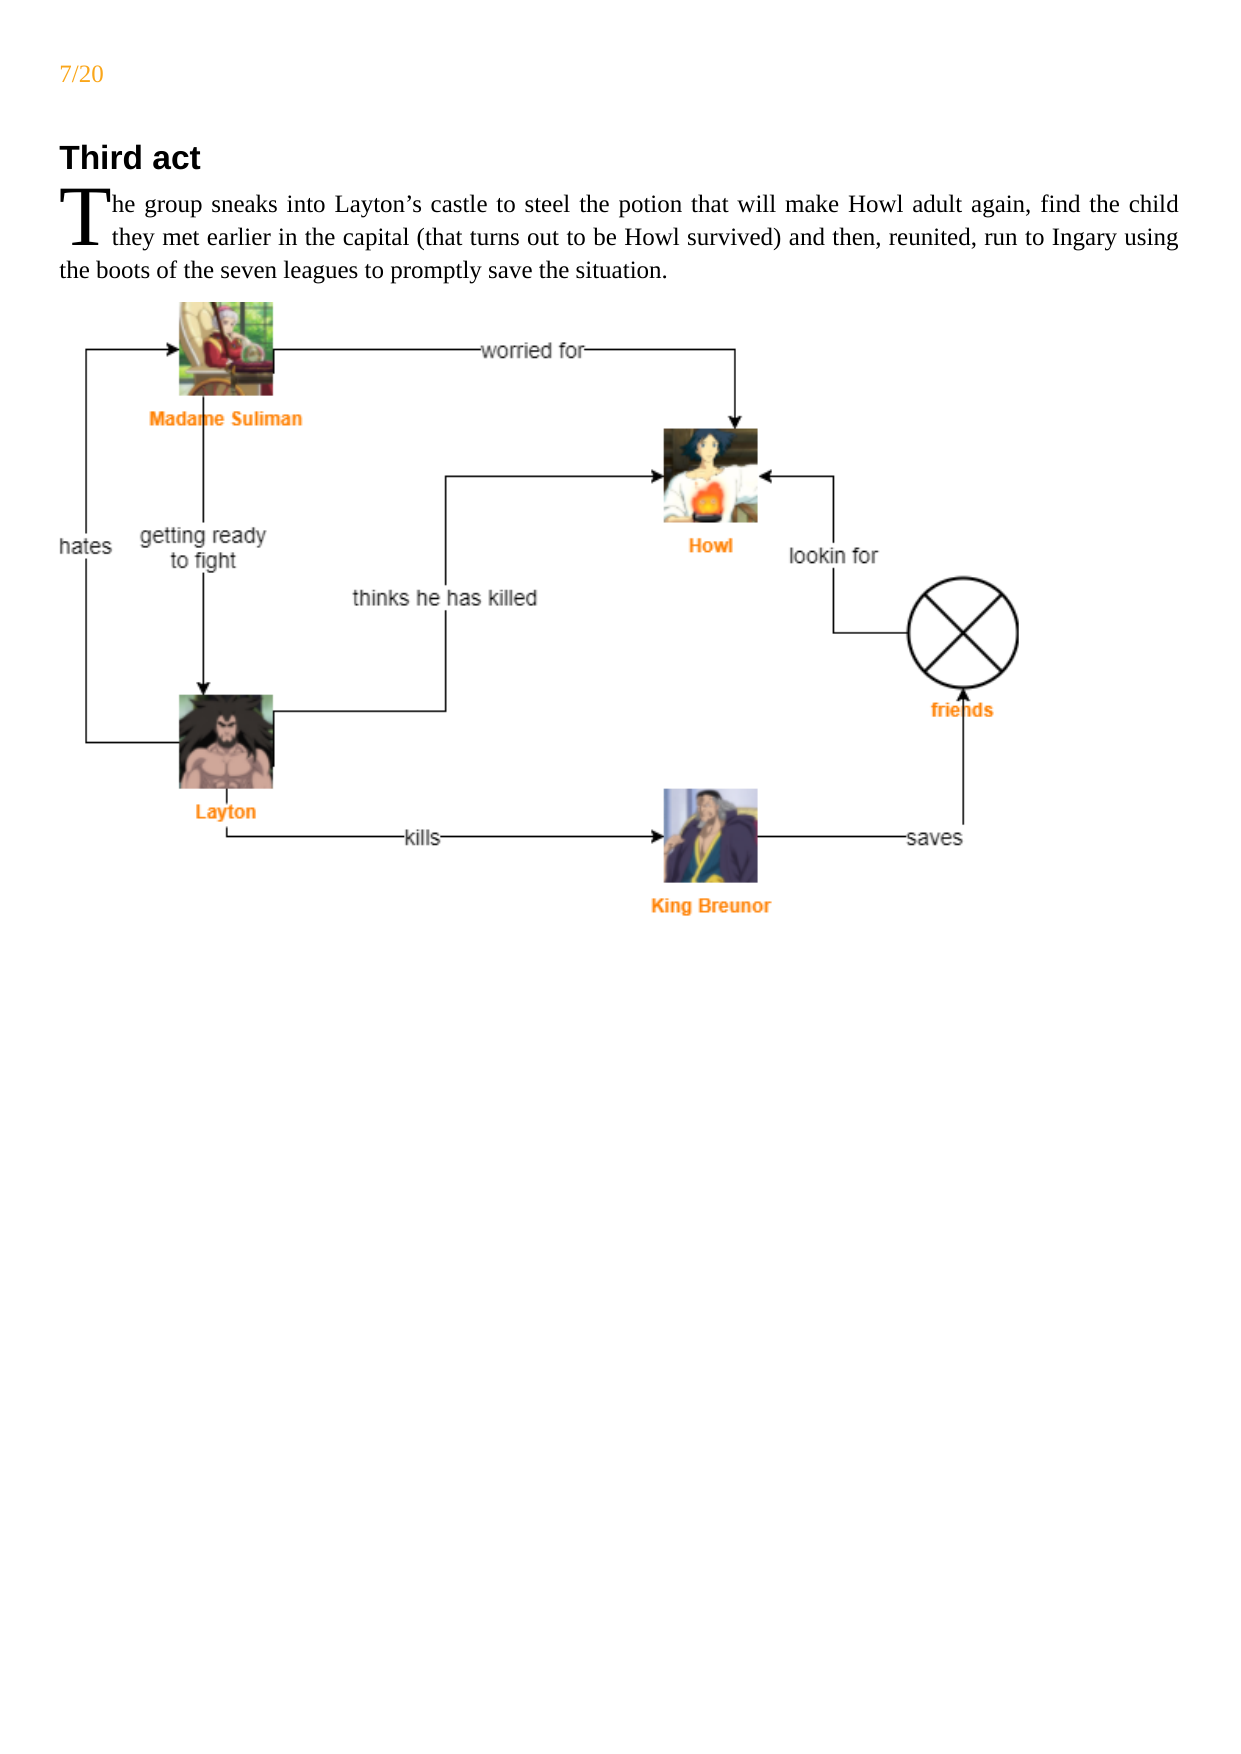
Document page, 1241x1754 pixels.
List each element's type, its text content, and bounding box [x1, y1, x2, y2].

subtitle Third act [59, 138, 1181, 177]
text The group sneaks into Layton’s castle to steel the potion that will make Howl adult again, find the child they met earlier in the capital (that turns out to be Howl survived) and then, reunited, run to Ingary using the boots of the seven leagues to promptly save the situation. [59, 189, 1181, 284]
picture [59, 302, 1019, 919]
